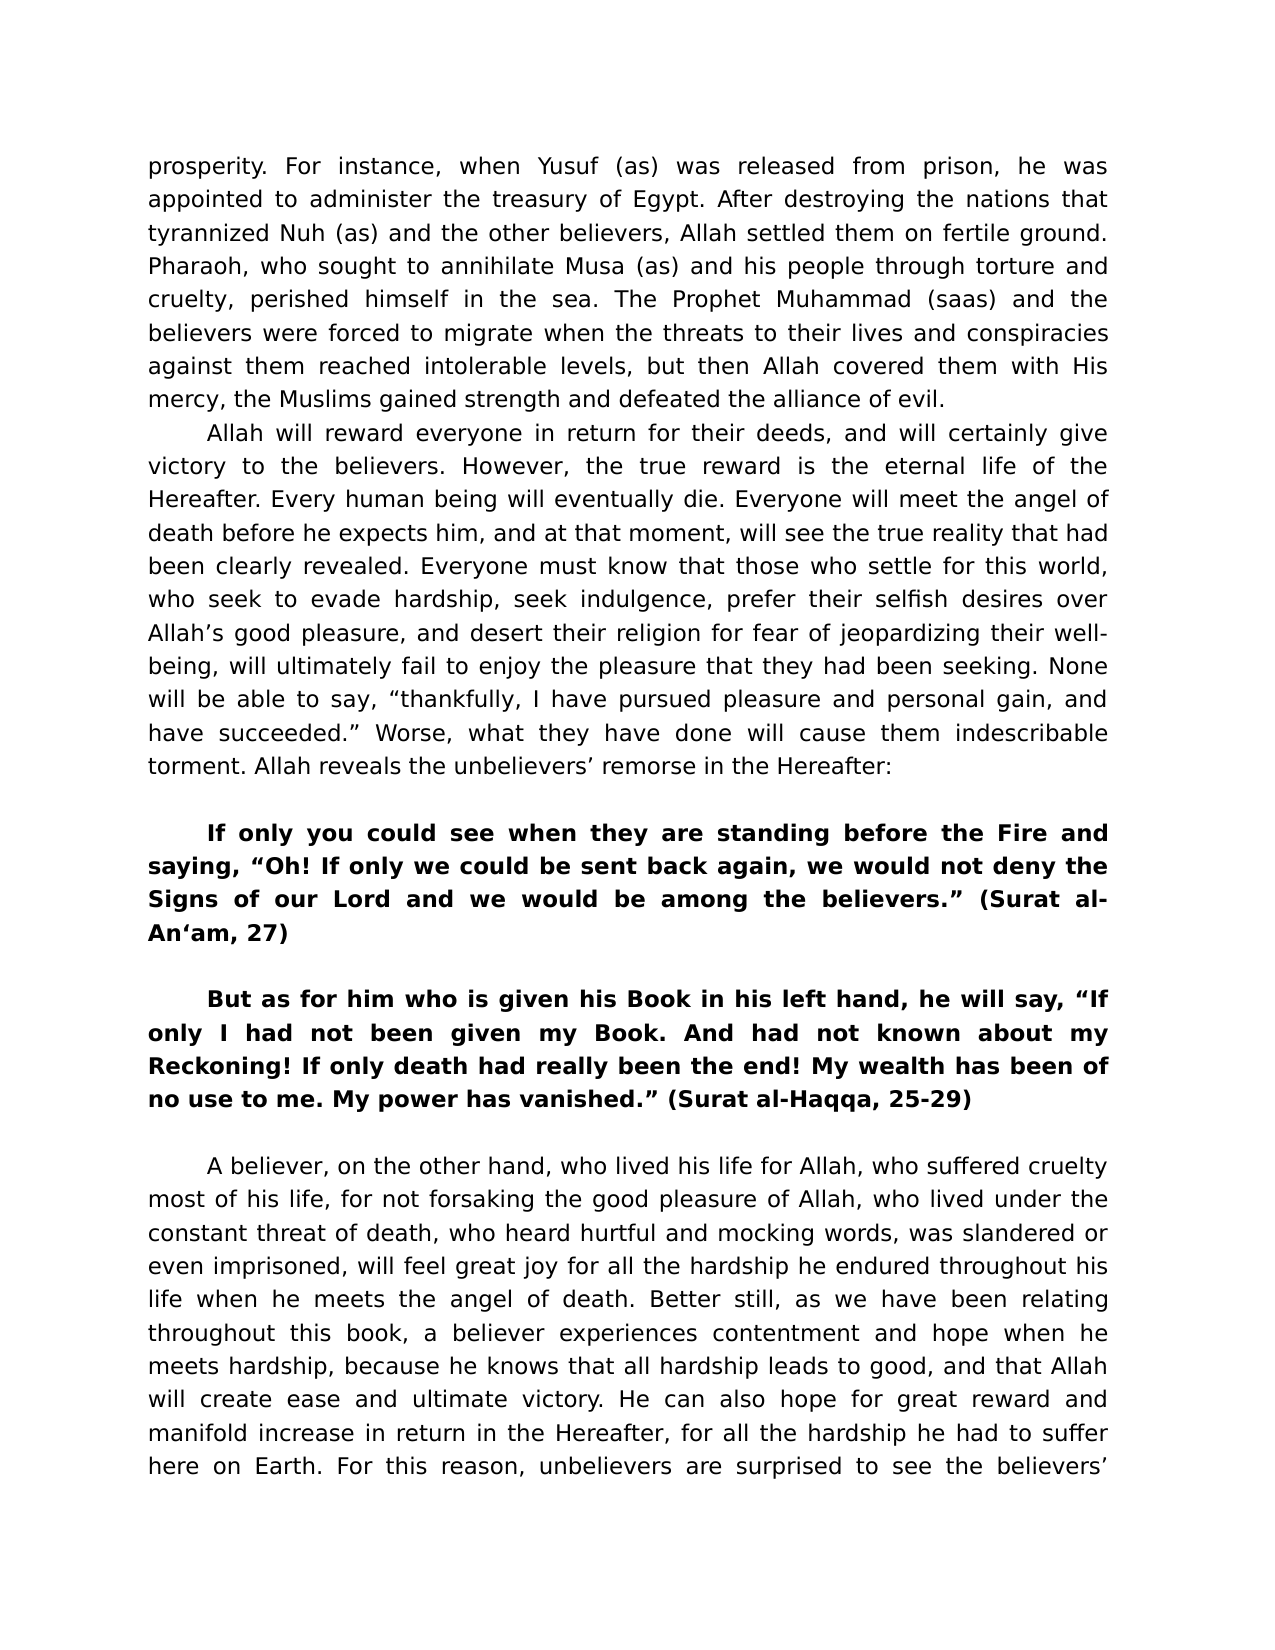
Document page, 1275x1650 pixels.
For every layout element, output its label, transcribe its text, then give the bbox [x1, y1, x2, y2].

text prosperity. For instance, when Yusuf (as) was released from prison, he was appointed to administer the treasury of Egypt. After destroying the nations that tyrannized Nuh (as) and the other believers, Allah settled them on fertile ground. Pharaoh, who sought to annihilate Musa (as) and his people through torture and cruelty, perished himself in the sea. The Prophet Muhammad (saas) and the believers were forced to migrate when the threats to their lives and conspiracies against them reached intolerable levels, but then Allah covered them with His mercy, the Muslims gained strength and defeated the alliance of evil. [148, 148, 1110, 414]
text But as for him who is given his Book in his left hand, he will say, “If only I had not been given my Book. And had not known about my Reckoning! If only death had really been the end! My wealth has been of no use to me. My power has vanished.” (Surat al-Haqqa, 25-29) [148, 981, 1110, 1114]
text Allah will reward everyone in return for their deeds, and will certainly give victory to the believers. However, the true reward is the eternal life of the Hereafter. Every human being will eventually die. Everyone will meet the angel of death before he expects him, and at that moment, will see the true reality that had been clearly revealed. Everyone must know that those who settle for this world, who seek to evade hardship, seek indulgence, prefer their selfish desires over Allah’s good pleasure, and desert their religion for fear of jeopardizing their well-being, will ultimately fail to enjoy the pleasure that they had been seeking. None will be able to say, “thankfully, I have pursued pleasure and personal gain, and have succeeded.” Worse, what they have done will cause them indescribable torment. Allah reveals the unbelievers’ remorse in the Hereafter: [148, 414, 1110, 781]
text If only you could see when they are standing before the Fire and saying, “Oh! If only we could be sent back again, we would not deny the Signs of our Lord and we would be among the believers.” (Surat al-An‘am, 27) [148, 814, 1110, 948]
text A believer, on the other hand, who lived his life for Allah, who suffered cruelty most of his life, for not forsaking the good pleasure of Allah, who lived under the constant threat of death, who heard hurtful and mocking words, was slandered or even imprisoned, will feel great joy for all the hardship he endured throughout his life when he meets the angel of death. Better still, as we have been relating throughout this book, a believer experiences contentment and hope when he meets hardship, because he knows that all hardship leads to good, and that Allah will create ease and ultimate victory. He can also hope for great reward and manifold increase in return in the Hereafter, for all the hardship he had to suffer here on Earth. For this reason, unbelievers are surprised to see the believers’ [148, 1148, 1110, 1481]
